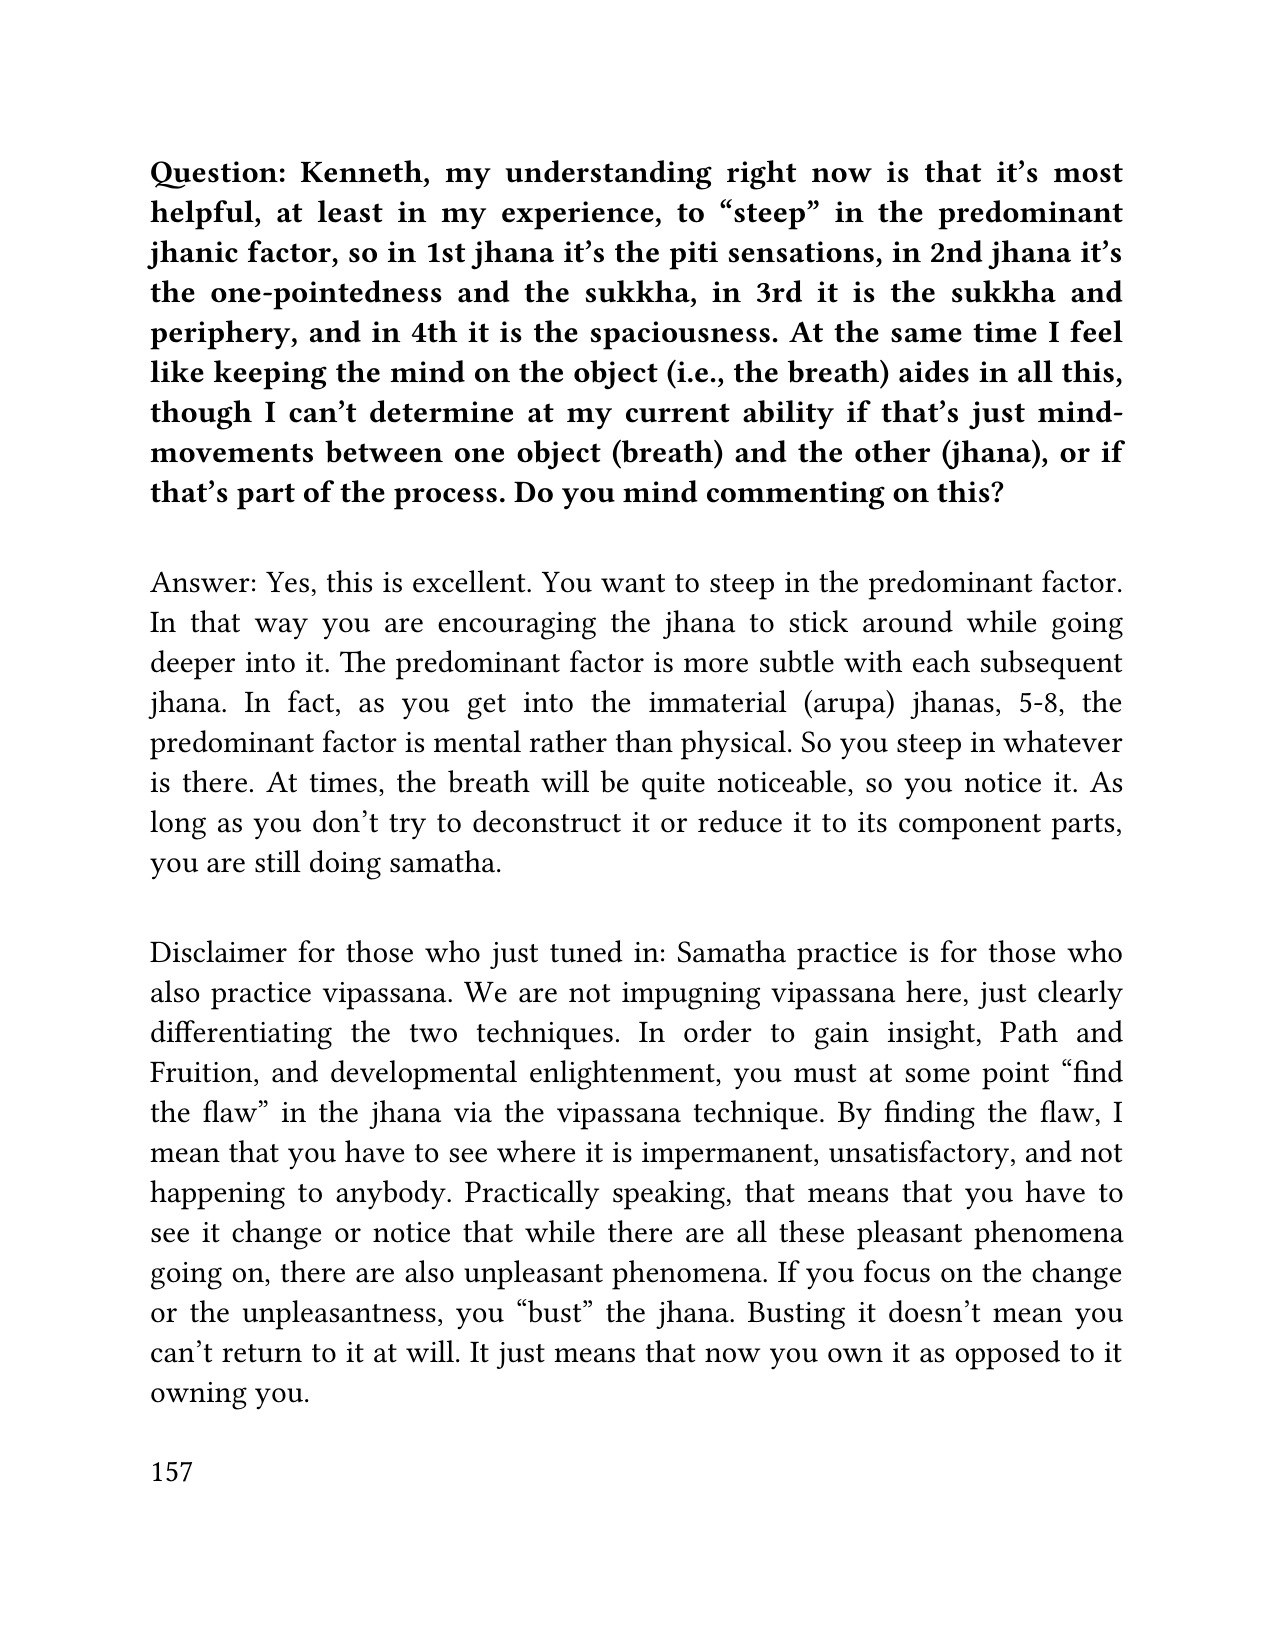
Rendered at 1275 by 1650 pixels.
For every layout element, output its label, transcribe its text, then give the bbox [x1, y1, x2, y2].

text Question: Kenneth, my understanding right now is that it’s most helpful, at least in my experience, to “steep” in the predominant jhanic factor, so in 1st jhana it’s the piti sensations, in 2nd jhana it’s the one-pointedness and the sukkha, in 3rd it is the sukkha and periphery, and in 4th it is the spaciousness. At the same time I feel like keeping the mind on the object (i.e., the breath) aides in all this, though I can’t determine at my current ability if that’s just mind-movements between one object (breath) and the other (jhana), or if that’s part of the process. Do you mind commenting on this? [150, 150, 1125, 510]
text Disclaimer for those who just tuned in: Samatha practice is for those who also practice vipassana. We are not impugning vipassana here, just clearly differentiating the two techniques. In order to gain insight, Path and Fruition, and developmental enlightenment, you must at some point “find the flaw” in the jhana via the vipassana technique. By finding the flaw, I mean that you have to see where it is impermanent, unsatisfactory, and not happening to anybody. Practically speaking, that means that you have to see it change or notice that while there are all these pleasant phenomena going on, there are also unpleasant phenomena. If you focus on the change or the unpleasantness, you “bust” the jhana. Busting it doesn’t mean you can’t return to it at will. It just means that now you own it as opposed to it owning you. [150, 930, 1125, 1410]
text Answer: Yes, this is excellent. You want to steep in the predominant factor. In that way you are encouraging the jhana to stick around while going deeper into it. The predominant factor is more subtle with each subsequent jhana. In fact, as you get into the immaterial (arupa) jhanas, 5-8, the predominant factor is mental rather than physical. So you steep in whatever is there. At times, the breath will be quite noticeable, so you notice it. As long as you don’t try to deconstruct it or reduce it to its component parts, you are still doing samatha. [150, 560, 1125, 880]
